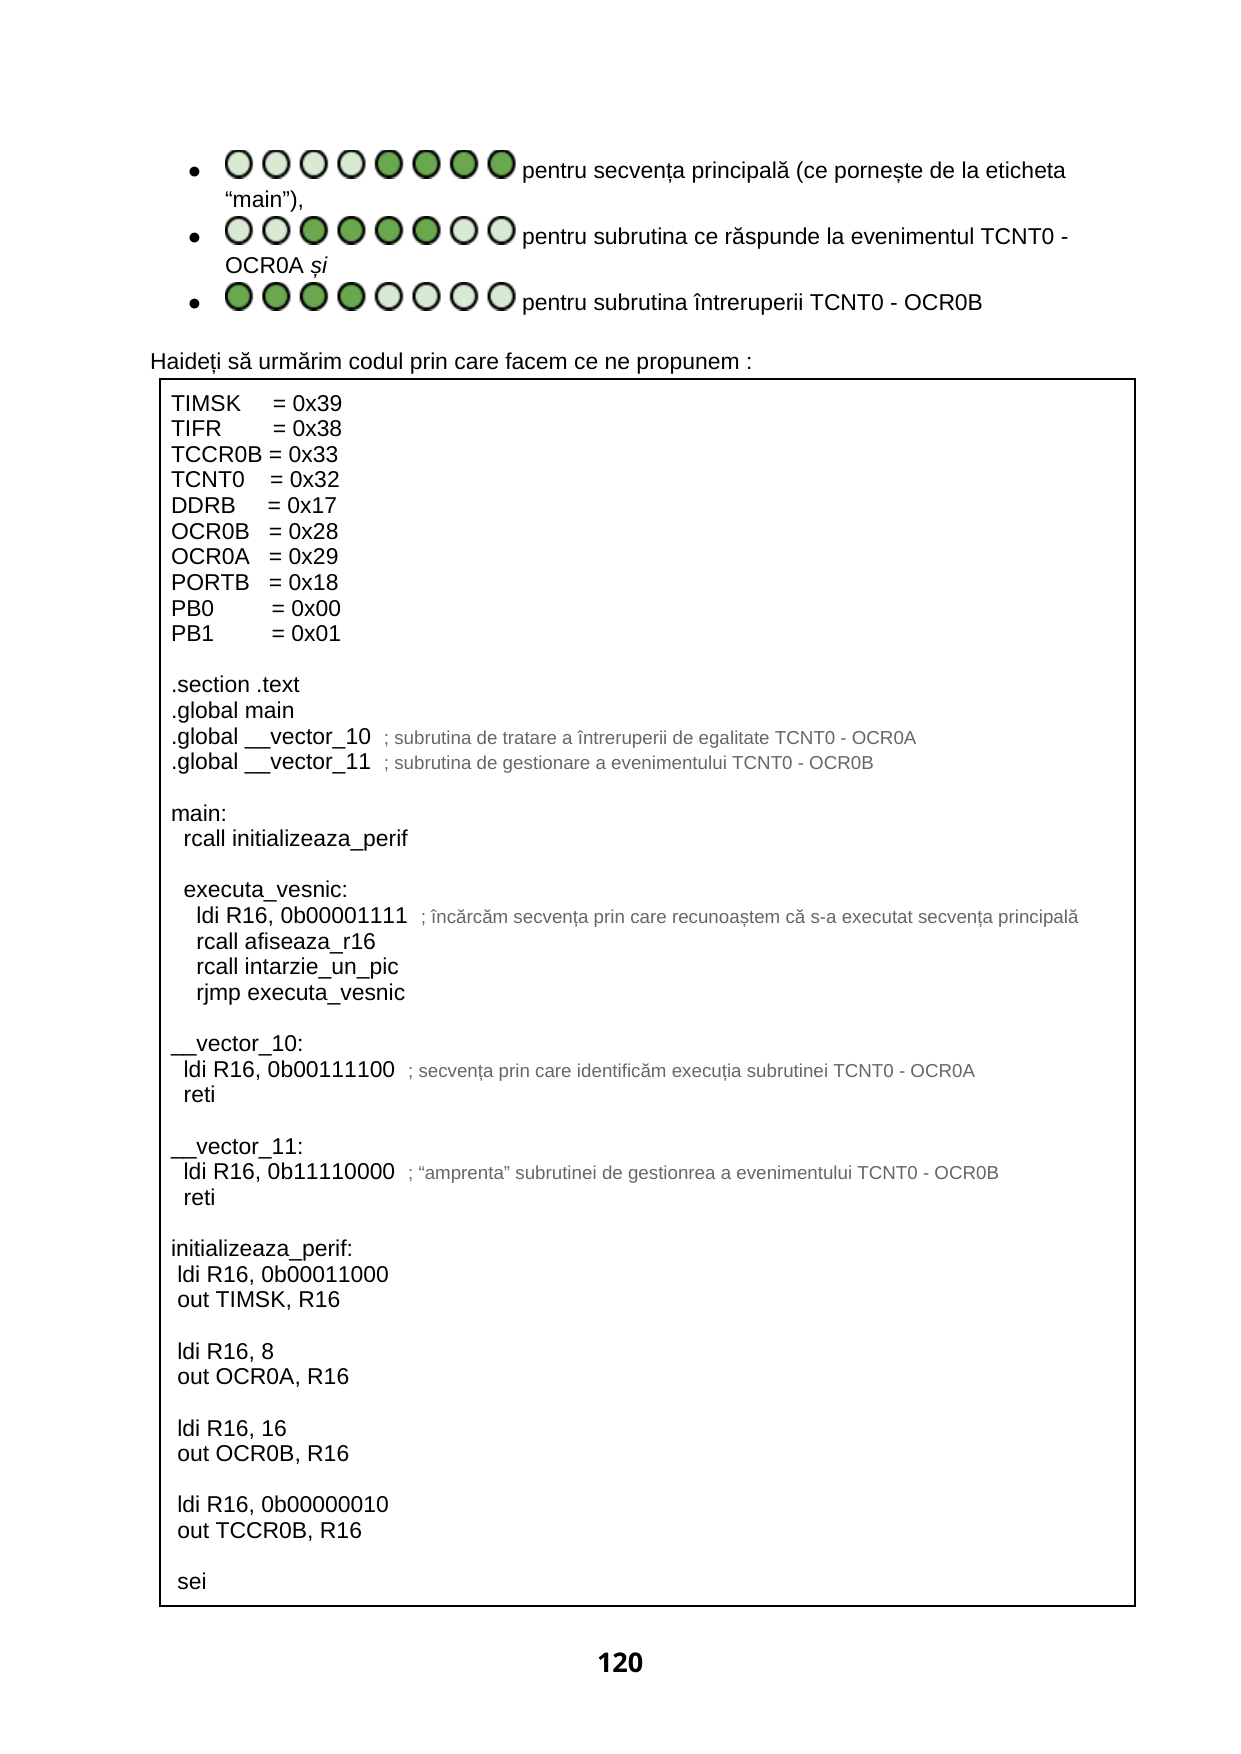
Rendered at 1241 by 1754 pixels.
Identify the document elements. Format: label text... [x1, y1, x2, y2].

list pentru subrutina ce răspunde la evenimentul TCNT0 - OCR0A și [187, 216, 1090, 278]
picture [225, 150, 516, 179]
picture [225, 282, 516, 311]
list pentru secvența principală (ce pornește de la eticheta “main”), [187, 150, 1090, 212]
table_header TIMSK = 0x39 TIFR = 0x38 TCCR0B = 0x33 TCNT0 = 0x32 DDRB = 0x17 OCR0B = 0x28 OCR0A = 0x29 PORTB = 0x18 PB0 = 0x00 PB1 = 0x01 .section .text .global main .global __vector_10 ; subrutina de tratare a întreruperii de egalitate TCNT0 - OCR0A .global __vector_11 ; subrutina de gestionare a evenimentului TCNT0 - OCR0B main: rcall initializeaza_perif executa_vesnic: ldi R16, 0b00001111 ; încărcăm secvența prin care recunoaștem că s-a executat secvența principală rcall afiseaza_r16 rcall intarzie_un_pic rjmp executa_vesnic __vector_10: ldi R16, 0b00111100 ; secvența prin care identificăm execuția subrutinei TCNT0 - OCR0A reti __vector_11: ldi R16, 0b11110000 ; “amprenta” subrutinei de gestionrea a evenimentului TCNT0 - OCR0B reti initializeaza_perif: ldi R16, 0b00011000 out TIMSK, R16 ldi R16, 8 out OCR0A, R16 ldi R16, 16 out OCR0B, R16 ldi R16, 0b00000010 out TCCR0B, R16 sei [161, 380, 1134, 1605]
text Haideți să urmărim codul prin care facem ce ne propunem : [150, 348, 1090, 374]
list pentru subrutina întreruperii TCNT0 - OCR0B [187, 282, 1090, 315]
picture [225, 216, 516, 245]
